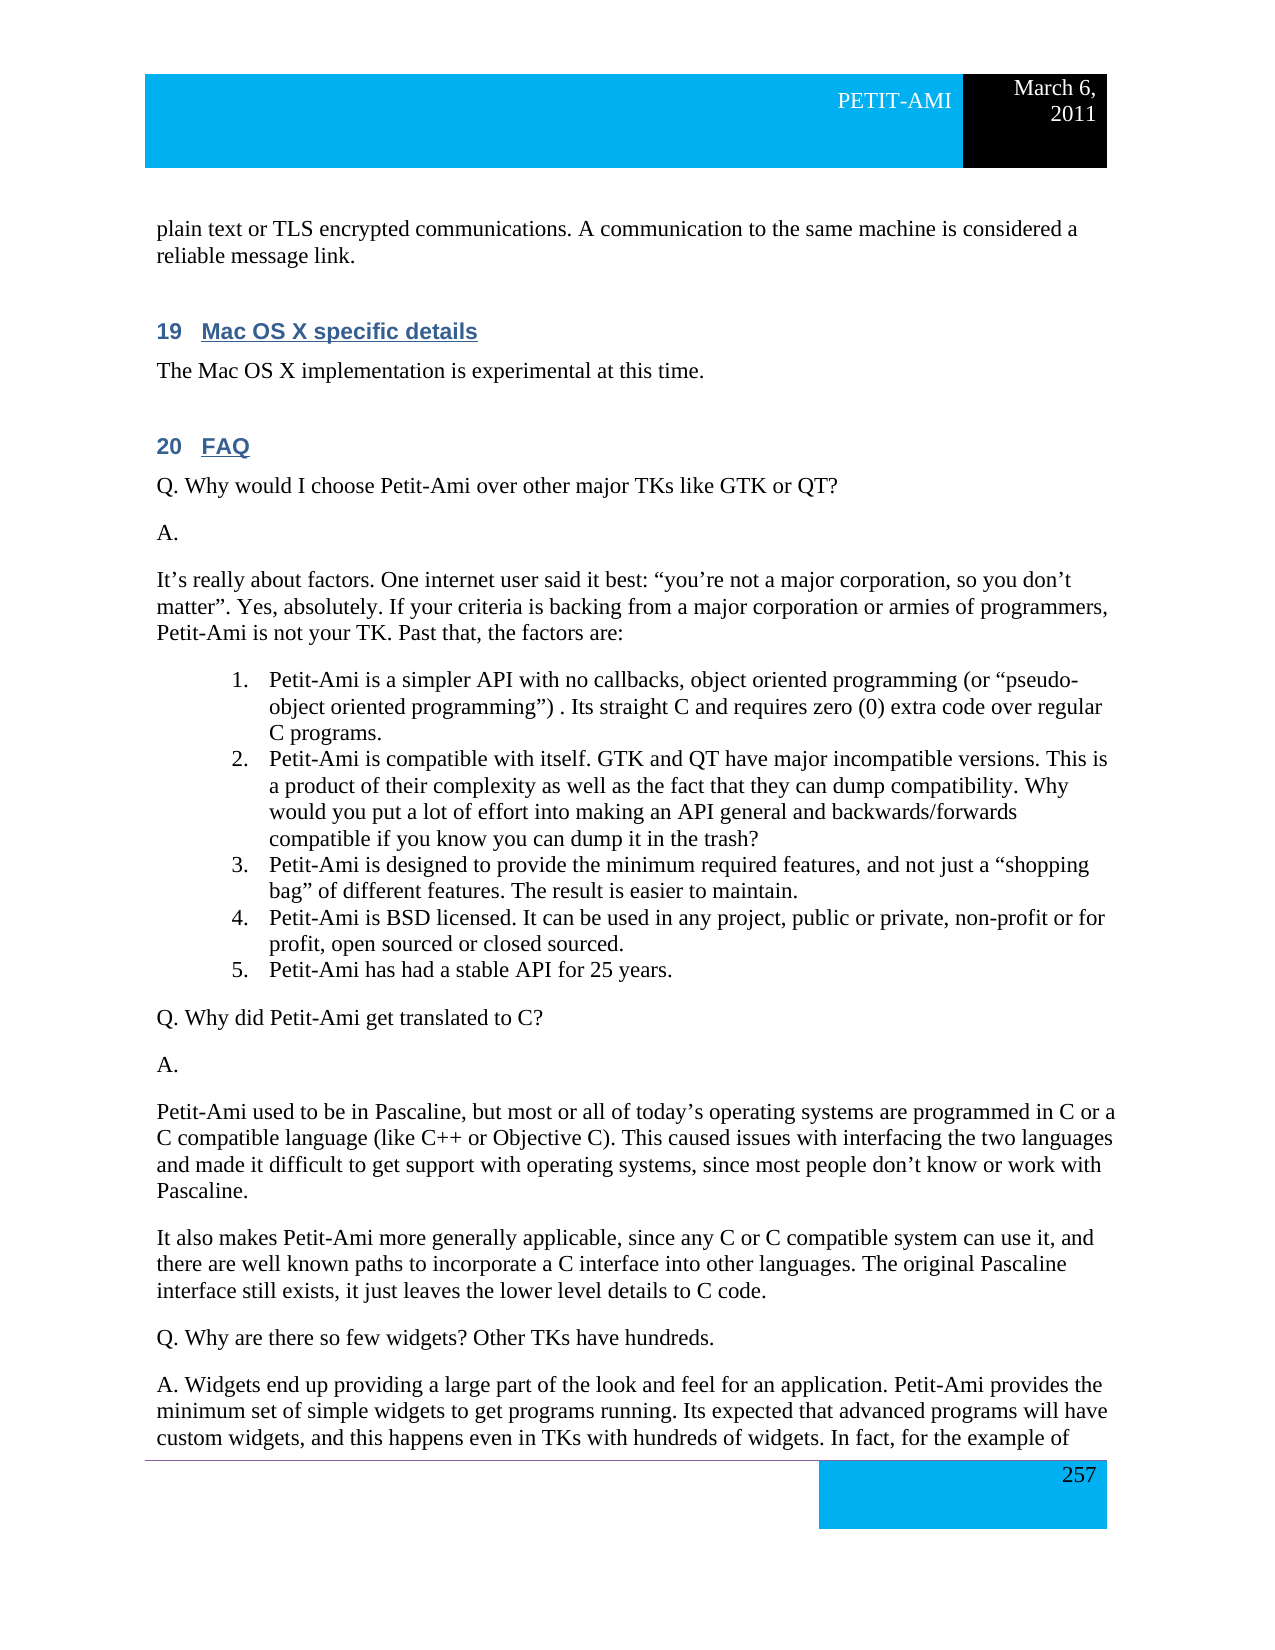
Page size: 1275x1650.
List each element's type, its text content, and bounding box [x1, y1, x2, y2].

list Petit-Ami is a simpler API with no callbacks, object oriented programming (or “pseudo-object oriented programming”) . Its straight C and requires zero (0) extra code over regular C programs. [231, 666, 1118, 746]
subtitle Mac OS X specific details [156, 318, 1118, 344]
list Petit-Ami is compatible with itself. GTK and QT have major incompatible versions. This is a product of their complexity as well as the fact that they can dump compatibility. Why would you put a lot of effort into making an API general and backwards/forwards compatible if you know you can dump it in the trash? [231, 746, 1118, 851]
text A. Widgets end up providing a large part of the look and feel for an application. Petit-Ami provides the minimum set of simple widgets to get programs running. Its expected that advanced programs will have custom widgets, and this happens even in TKs with hundreds of widgets. In fact, for the example of [156, 1371, 1118, 1450]
list Petit-Ami is designed to provide the minimum required features, and not just a “shopping bag” of different features. The result is easier to maintain. [231, 851, 1118, 904]
text A. [156, 1051, 1118, 1077]
text Q. Why did Petit-Ami get translated to C? [156, 1003, 1118, 1030]
list Petit-Ami has had a stable API for 25 years. [231, 956, 1118, 983]
text It also makes Petit-Ami more generally applicable, since any C or C compatible system can use it, and there are well known paths to incorporate a C interface into other languages. The original Pascaline interface still exists, it just leaves the lower level details to C code. [156, 1224, 1118, 1303]
text Q. Why would I choose Petit-Ami over other major TKs like GTK or QT? [156, 472, 1118, 498]
text A. [156, 519, 1118, 546]
text It’s really about factors. One internet user said it best: “you’re not a major corporation, so you don’t matter”. Yes, absolutely. If your criteria is backing from a major corporation or armies of programmers, Petit-Ami is not your TK. Past that, the factors are: [156, 567, 1118, 646]
text The Mac OS X implementation is experimental at this time. [156, 357, 1118, 383]
subtitle FAQ [156, 433, 1118, 460]
text Q. Why are there so few widgets? Other TKs have hundreds. [156, 1324, 1118, 1350]
text Petit-Ami used to be in Pascaline, but most or all of today’s operating systems are programmed in C or a C compatible language (like C++ or Objective C). This caused issues with interfacing the two languages and made it difficult to get support with operating systems, since most people don’t know or work with Pascaline. [156, 1098, 1118, 1203]
text plain text or TLS encrypted communications. A communication to the same machine is considered a reliable message link. [156, 215, 1118, 268]
list Petit-Ami is BSD licensed. It can be used in any project, public or private, non-profit or for profit, open sourced or closed sourced. [231, 904, 1118, 956]
